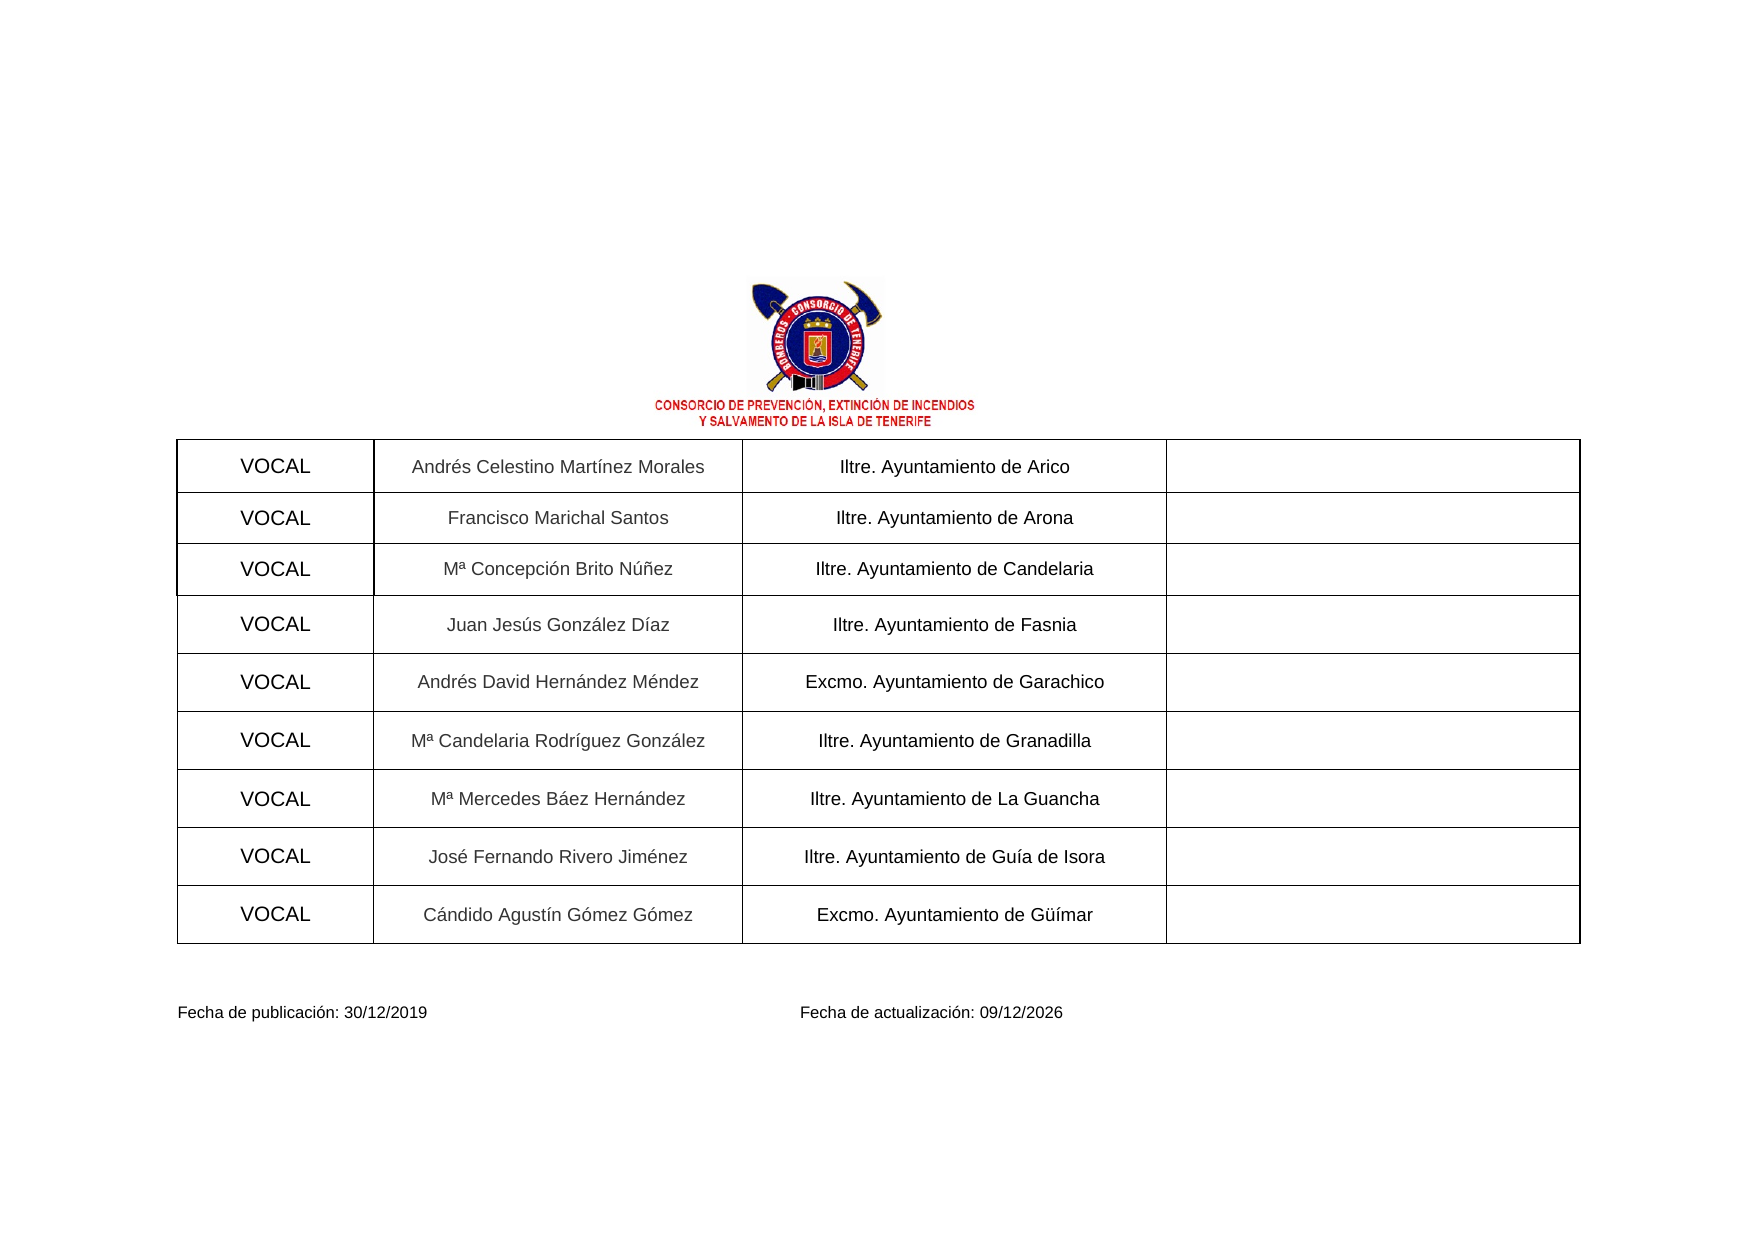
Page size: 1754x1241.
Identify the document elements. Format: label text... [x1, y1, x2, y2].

table_cell [1167, 440, 1579, 492]
table_cell VOCAL [178, 828, 373, 884]
table_cell [1167, 544, 1579, 595]
table_cell Iltre. Ayuntamiento de Candelaria [743, 544, 1166, 595]
table_cell [1167, 493, 1579, 542]
table_cell VOCAL [178, 770, 373, 827]
table_cell Iltre. Ayuntamiento de Arico [743, 440, 1166, 492]
table_cell Andrés David Hernández Méndez [374, 654, 742, 711]
table_cell José Fernando Rivero Jiménez [374, 828, 742, 884]
table_cell VOCAL [178, 886, 373, 943]
table_cell Excmo. Ayuntamiento de Güímar [743, 886, 1166, 943]
table_cell Francisco Marichal Santos [375, 493, 742, 542]
table_cell Iltre. Ayuntamiento de Fasnia [743, 596, 1166, 652]
table_cell Andrés Celestino Martínez Morales [375, 440, 742, 492]
table_cell [1167, 712, 1579, 769]
table_cell VOCAL [178, 493, 373, 542]
table_cell Mª Concepción Brito Núñez [375, 544, 742, 595]
table_cell VOCAL [178, 596, 373, 652]
table_cell Excmo. Ayuntamiento de Garachico [743, 654, 1166, 711]
table_cell [1167, 886, 1579, 943]
table_cell Mª Candelaria Rodríguez González [374, 712, 742, 769]
table_cell Iltre. Ayuntamiento de La Guancha [743, 770, 1166, 827]
table_cell Juan Jesús González Díaz [374, 596, 742, 652]
table_cell VOCAL [178, 440, 373, 492]
table_cell [1167, 596, 1579, 652]
table_cell Iltre. Ayuntamiento de Guía de Isora [743, 828, 1166, 884]
table_cell Cándido Agustín Gómez Gómez [374, 886, 742, 943]
table_cell [1167, 770, 1579, 827]
table_cell VOCAL [178, 712, 373, 769]
table_cell Iltre. Ayuntamiento de Arona [743, 493, 1166, 542]
table_cell [1167, 654, 1579, 711]
table_cell VOCAL [178, 654, 373, 711]
table_cell VOCAL [178, 544, 373, 595]
table_cell [1167, 828, 1579, 884]
table_cell Mª Mercedes Báez Hernández [374, 770, 742, 827]
table_cell Iltre. Ayuntamiento de Granadilla [743, 712, 1166, 769]
